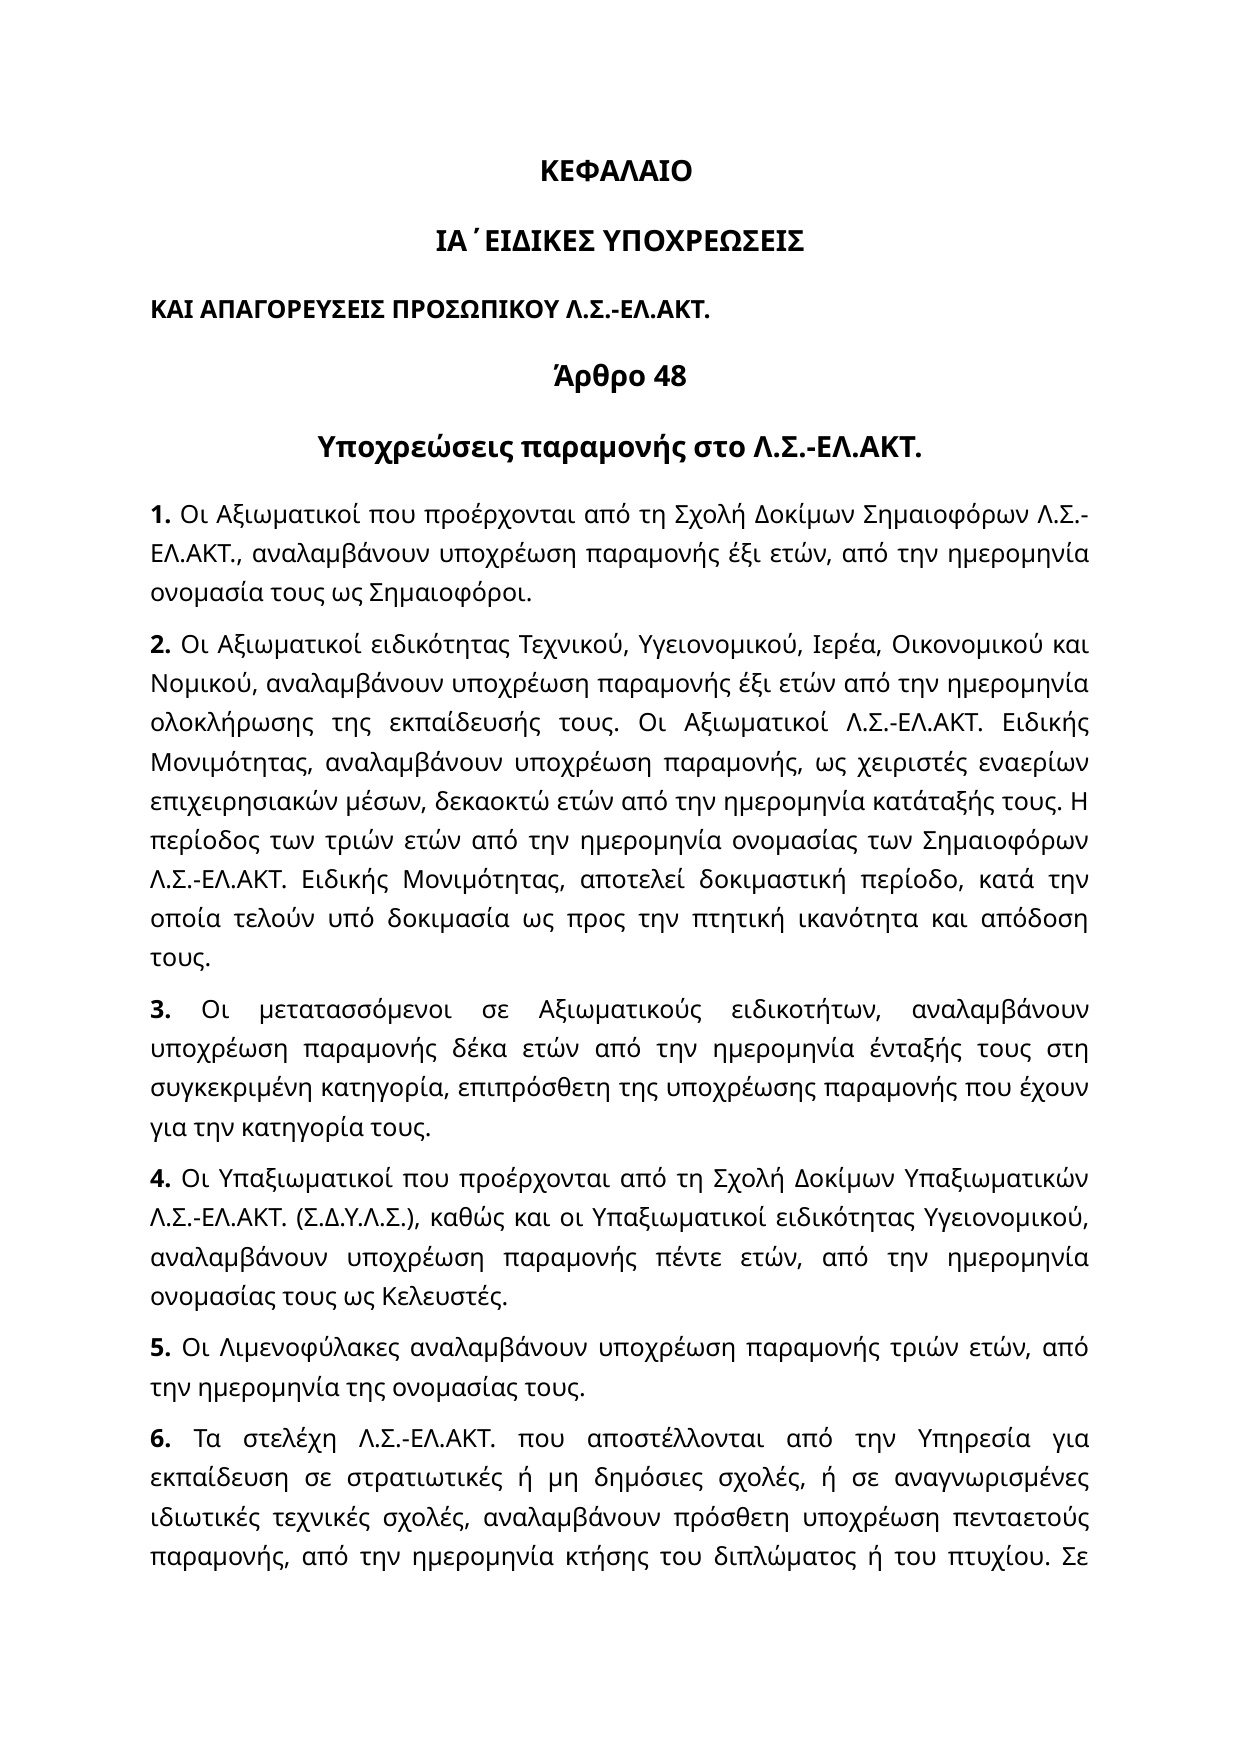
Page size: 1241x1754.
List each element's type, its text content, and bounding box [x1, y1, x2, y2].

text 1. Οι Αξιωματικοί που προέρχονται από τη Σχολή Δοκίμων Σημαιοφόρων Λ.Σ.-ΕΛ.ΑΚΤ., αναλαμβάνουν υποχρέωση παραμονής έξι ετών, από την ημερομηνία ονομασία τους ως Σημαιοφόροι. [150, 497, 1090, 609]
text 6. Τα στελέχη Λ.Σ.-ΕΛ.ΑΚΤ. που αποστέλλονται από την Υπηρεσία για εκπαίδευση σε στρατιωτικές ή μη δημόσιες σχολές, ή σε αναγνωρισμένες ιδιωτικές τεχνικές σχολές, αναλαμβάνουν πρόσθετη υποχρέωση πενταετούς παραμονής, από την ημερομηνία κτήσης του διπλώματος ή του πτυχίου. Σε [150, 1421, 1090, 1572]
text 4. Οι Υπαξιωματικοί που προέρχονται από τη Σχολή Δοκίμων Υπαξιωματικών Λ.Σ.-ΕΛ.ΑΚΤ. (Σ.Δ.Υ.Λ.Σ.), καθώς και οι Υπαξιωματικοί ειδικότητας Υγειονομικού, αναλαμβάνουν υποχρέωση παραμονής πέντε ετών, από την ημερομηνία ονομασίας τους ως Κελευστές. [150, 1161, 1090, 1312]
text ΚΑΙ ΑΠΑΓΟΡΕΥΣΕΙΣ ΠΡΟΣΩΠΙΚΟΥ Λ.Σ.-ΕΛ.ΑΚΤ. [150, 291, 1090, 325]
text 5. Οι Λιμενοφύλακες αναλαμβάνουν υποχρέωση παραμονής τριών ετών, από την ημερομηνία της ονομασίας τους. [150, 1330, 1090, 1403]
subtitle ΚΕΦΑΛΑΙΟ [150, 150, 1090, 190]
text 2. Οι Αξιωματικοί ειδικότητας Τεχνικού, Υγειονομικού, Ιερέα, Οικονομικού και Νομικού, αναλαμβάνουν υποχρέωση παραμονής έξι ετών από την ημερομηνία ολοκλήρωσης της εκπαίδευσής τους. Οι Αξιωματικοί Λ.Σ.-ΕΛ.ΑΚΤ. Ειδικής Μονιμότητας, αναλαμβάνουν υποχρέωση παραμονής, ως χειριστές εναερίων επιχειρησιακών μέσων, δεκαοκτώ ετών από την ημερομηνία κατάταξής τους. Η περίοδος των τριών ετών από την ημερομηνία ονομασίας των Σημαιοφόρων Λ.Σ.-ΕΛ.ΑΚΤ. Ειδικής Μονιμότητας, αποτελεί δοκιμαστική περίοδο, κατά την οποία τελούν υπό δοκιμασία ως προς την πτητική ικανότητα και απόδοση τους. [150, 627, 1090, 974]
text 3. Οι μετατασσόμενοι σε Αξιωματικούς ειδικοτήτων, αναλαμβάνουν υποχρέωση παραμονής δέκα ετών από την ημερομηνία ένταξής τους στη συγκεκριμένη κατηγορία, επιπρόσθετη της υποχρέωσης παραμονής που έχουν για την κατηγορία τους. [150, 992, 1090, 1143]
subtitle Άρθρο 48 [150, 355, 1090, 395]
subtitle ΙΑ΄ΕΙΔΙΚΕΣ ΥΠΟΧΡΕΩΣΕΙΣ [150, 221, 1090, 260]
subtitle Υποχρεώσεις παραμονής στο Λ.Σ.-ΕΛ.ΑΚΤ. [150, 426, 1090, 466]
